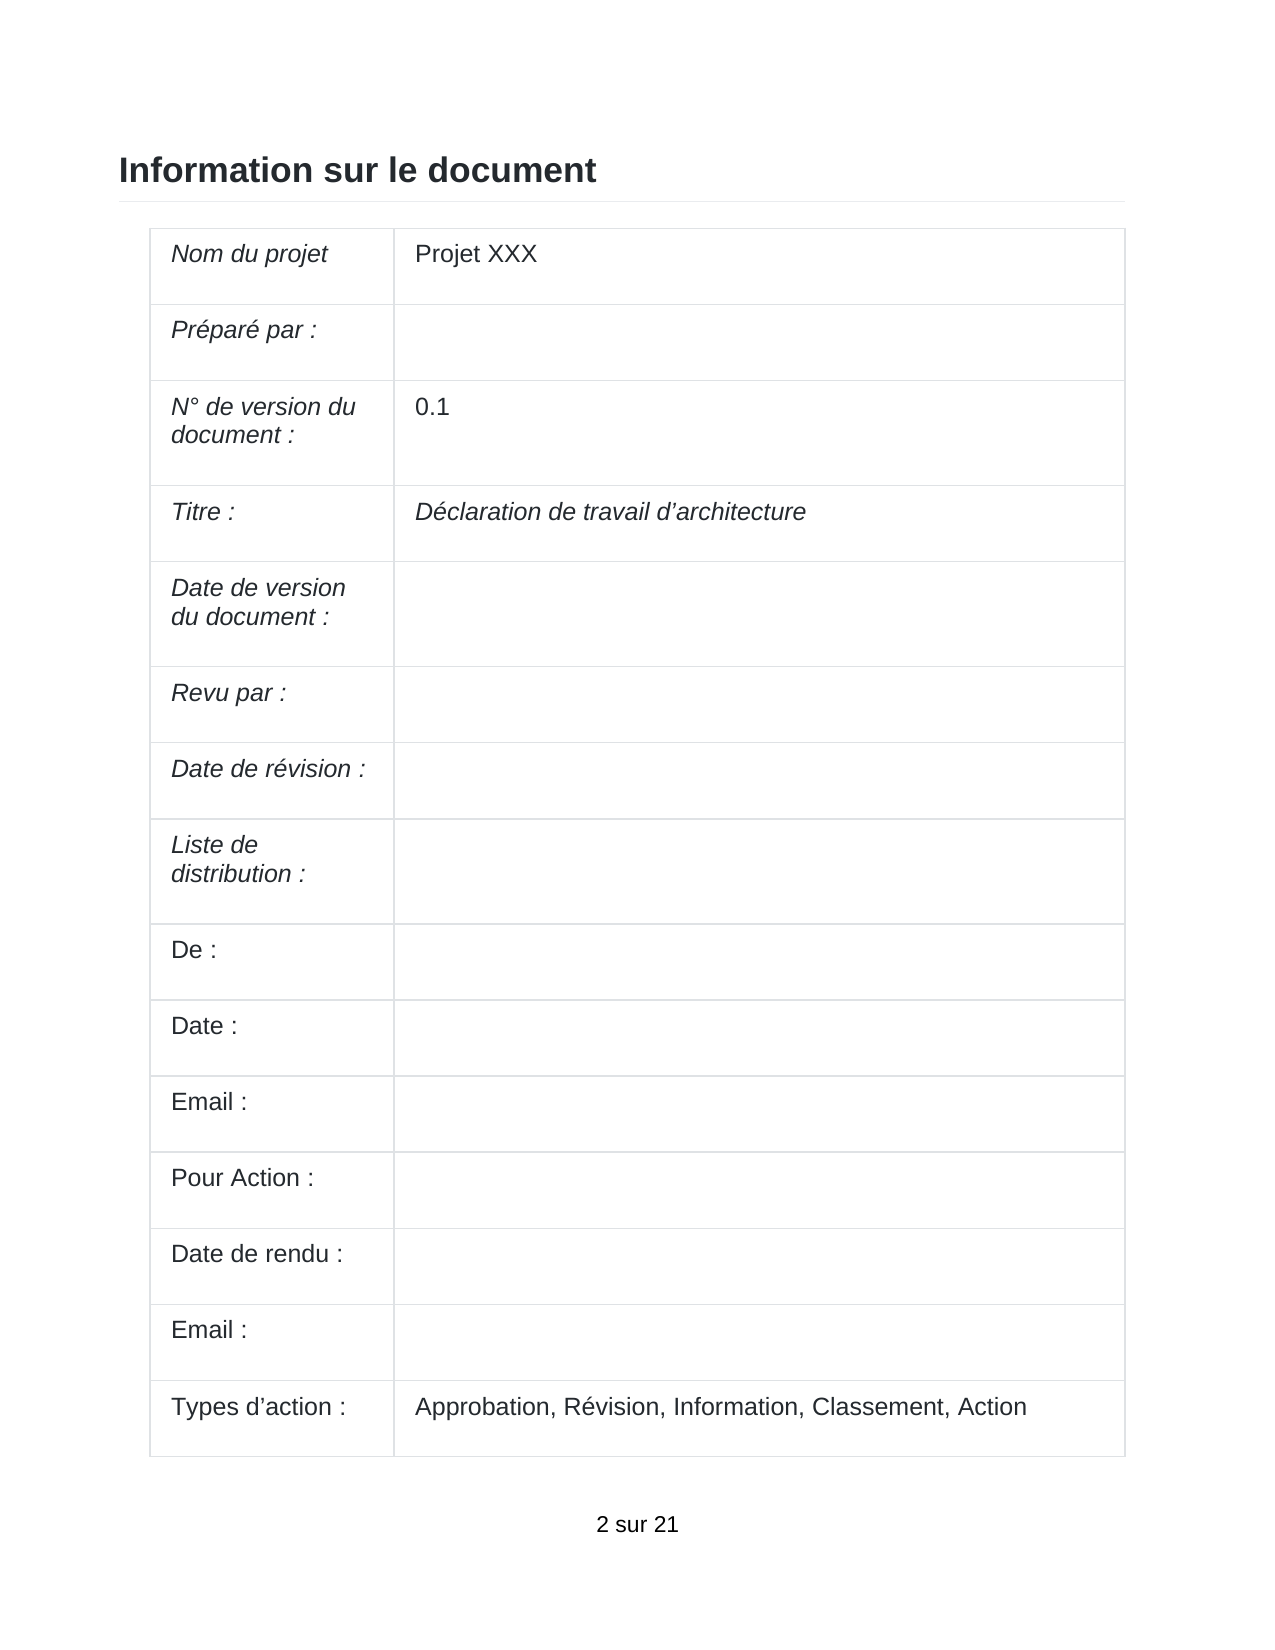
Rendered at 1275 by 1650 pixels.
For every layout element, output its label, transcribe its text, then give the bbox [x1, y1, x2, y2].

table_cell Date de version du document : [151, 562, 393, 666]
table_cell 0.1 [395, 381, 1124, 484]
table_cell [395, 562, 1124, 666]
table_cell [395, 743, 1124, 818]
table_cell Date : [151, 1001, 393, 1075]
table_cell [395, 1153, 1124, 1227]
table_cell Email : [151, 1305, 393, 1380]
table_cell [395, 305, 1124, 380]
table_cell Titre : [151, 486, 393, 561]
table_cell Liste de distribution : [151, 820, 393, 923]
subtitle Information sur le document [119, 150, 1125, 201]
table_cell Date de rendu : [151, 1229, 393, 1303]
table_cell Pour Action : [151, 1153, 393, 1227]
table_cell Date de révision : [151, 743, 393, 818]
table_header Nom du projet [151, 229, 393, 303]
table_header Projet XXX [395, 229, 1124, 303]
table_cell [395, 1305, 1124, 1380]
table_cell Déclaration de travail d’architecture [395, 486, 1124, 561]
table_cell N° de version du document : [151, 381, 393, 484]
table_cell Revu par : [151, 667, 393, 742]
table_cell Préparé par : [151, 305, 393, 380]
table_cell [395, 1229, 1124, 1303]
table_cell Email : [151, 1077, 393, 1151]
table_cell [395, 1001, 1124, 1075]
table_cell [395, 667, 1124, 742]
table_cell De : [151, 925, 393, 999]
table_cell Types d’action : [151, 1381, 393, 1456]
table_cell [395, 1077, 1124, 1151]
table_cell Approbation, Révision, Information, Classement, Action [395, 1381, 1124, 1456]
table_cell [395, 925, 1124, 999]
table_cell [395, 820, 1124, 923]
